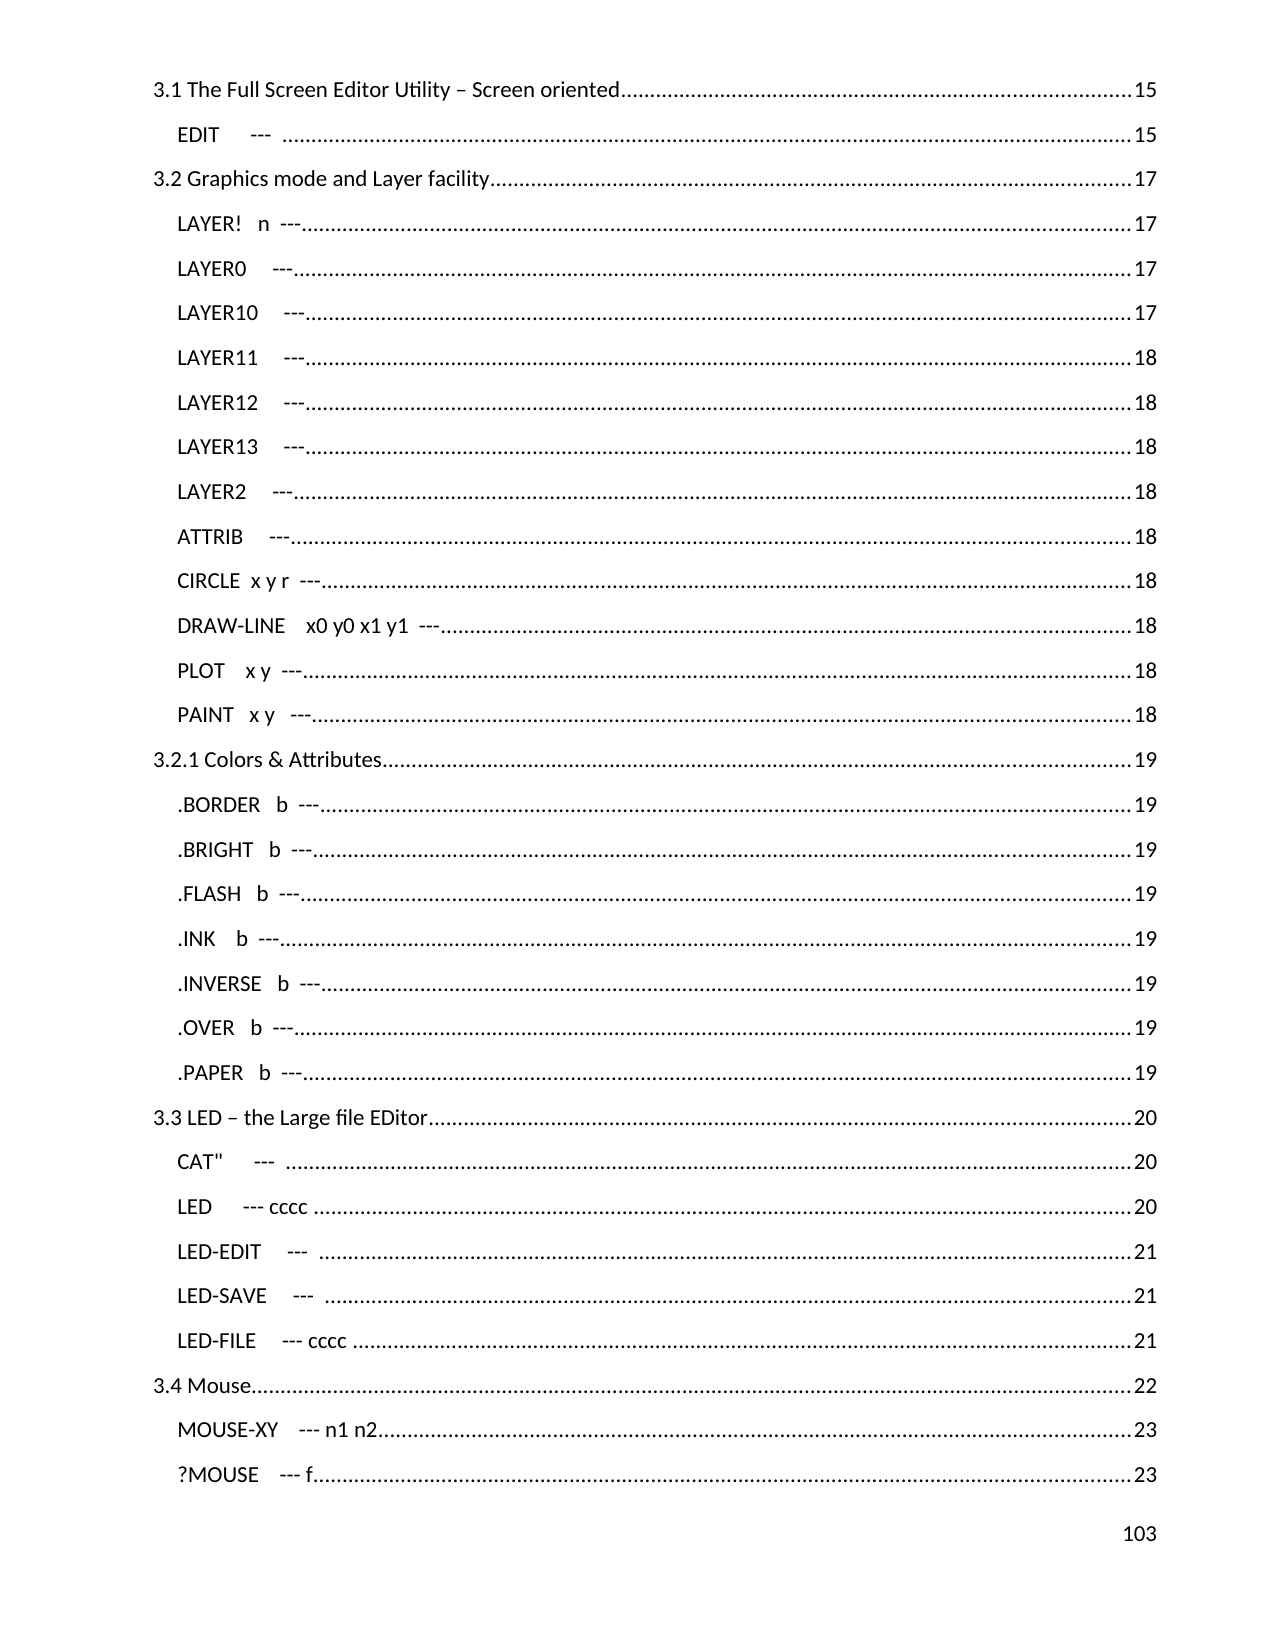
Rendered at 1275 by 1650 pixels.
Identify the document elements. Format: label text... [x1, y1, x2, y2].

text ?MOUSE --- f 23 [177, 1460, 1157, 1488]
text LAYER2 --- 18 [177, 477, 1157, 505]
text PAINT x y --- 18 [177, 701, 1157, 729]
text MOUSE-XY --- n1 n2 23 [177, 1416, 1157, 1444]
text .OVER b --- 19 [177, 1013, 1157, 1041]
text LAYER11 --- 18 [177, 343, 1157, 371]
text 3.4 Mouse 22 [148, 1371, 1157, 1399]
text .BRIGHT b --- 19 [177, 835, 1157, 863]
text 3.3 LED – the Large file EDitor 20 [148, 1103, 1157, 1131]
text LAYER13 --- 18 [177, 432, 1157, 461]
text DRAW-LINE x0 y0 x1 y1 --- 18 [177, 611, 1157, 639]
text CAT" --- 20 [177, 1147, 1157, 1176]
text .INK b --- 19 [177, 924, 1157, 952]
text CIRCLE x y r --- 18 [177, 567, 1157, 594]
text ATTRIB --- 18 [177, 522, 1157, 550]
text LAYER! n --- 17 [177, 209, 1157, 237]
text .BORDER b --- 19 [177, 790, 1157, 818]
text PLOT x y --- 18 [177, 656, 1157, 684]
text LAYER10 --- 17 [177, 298, 1157, 326]
text LED-FILE --- cccc 21 [177, 1326, 1157, 1354]
text 3.2 Graphics mode and Layer facility 17 [148, 164, 1157, 192]
text 3.1 The Full Screen Editor Utility – Screen oriented 15 [148, 75, 1157, 103]
text EDIT --- 15 [177, 120, 1157, 148]
text 3.2.1 Colors & Attributes 19 [148, 745, 1157, 773]
text .FLASH b --- 19 [177, 879, 1157, 907]
text LAYER12 --- 18 [177, 388, 1157, 416]
text .PAPER b --- 19 [177, 1058, 1157, 1086]
text LED --- cccc 20 [177, 1192, 1157, 1220]
text LAYER0 --- 17 [177, 254, 1157, 282]
text LED-SAVE --- 21 [177, 1282, 1157, 1309]
text LED-EDIT --- 21 [177, 1237, 1157, 1265]
text .INVERSE b --- 19 [177, 969, 1157, 997]
